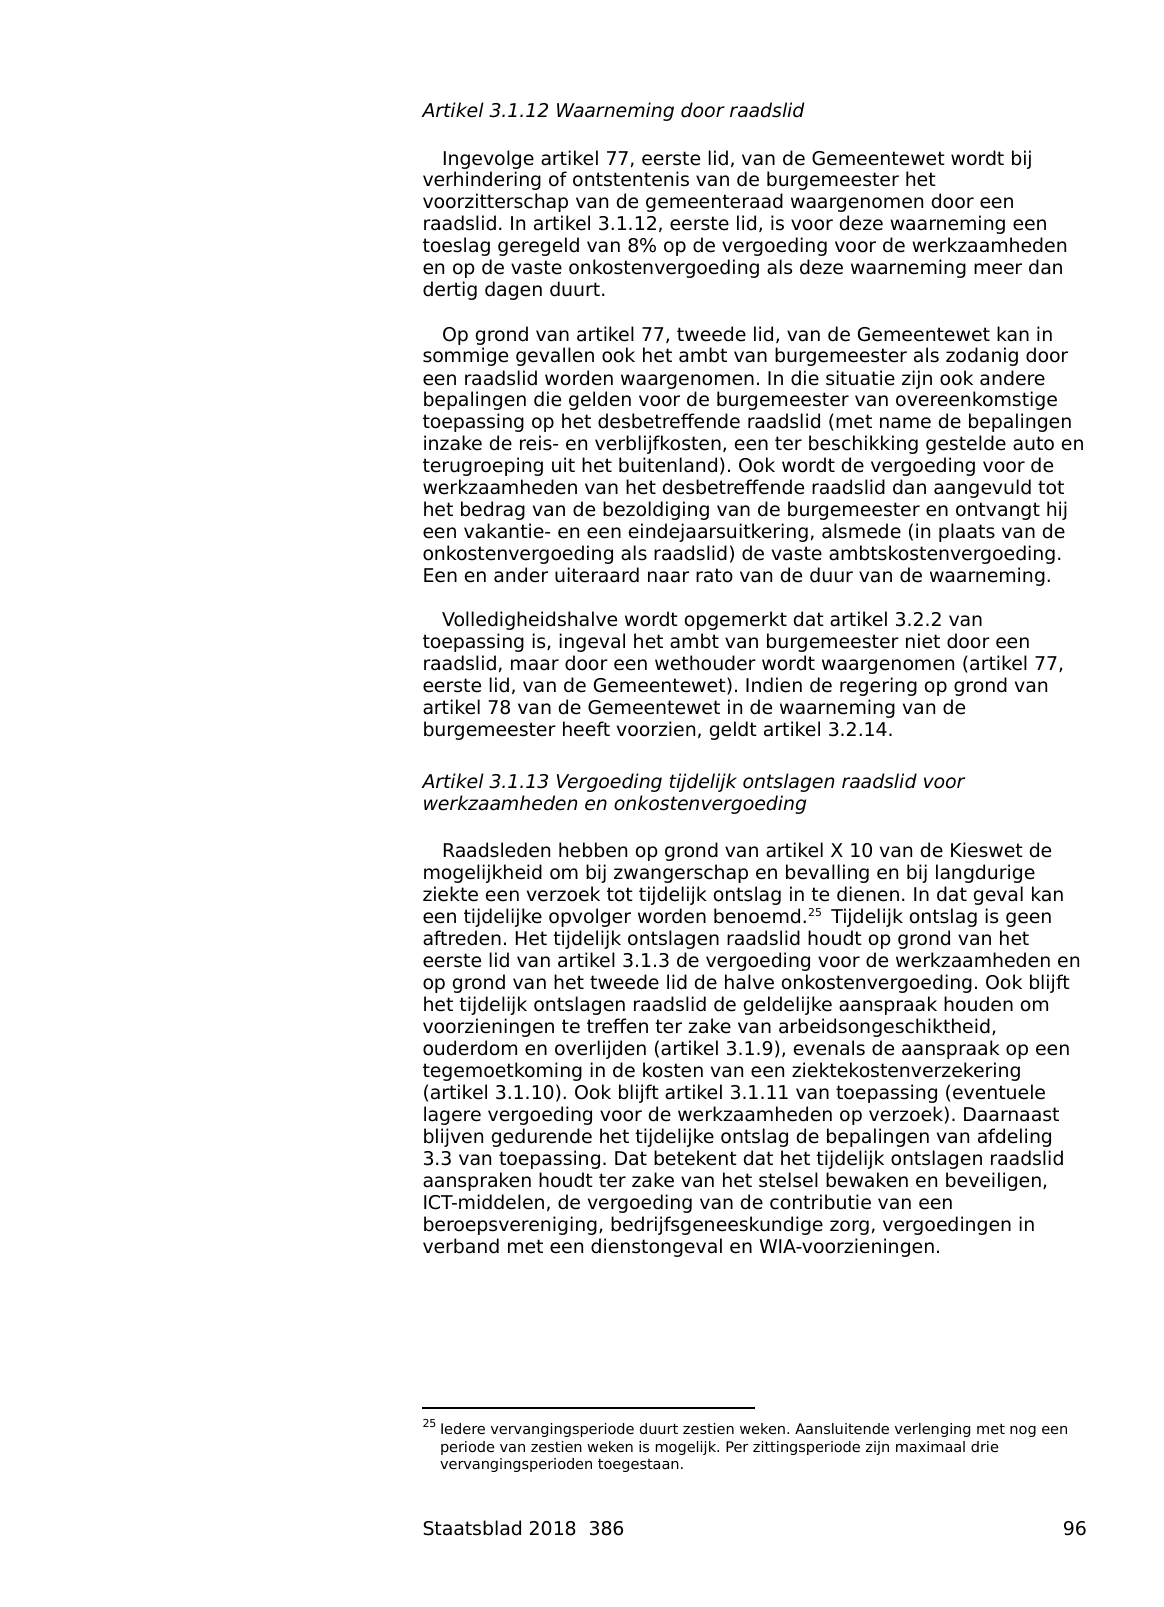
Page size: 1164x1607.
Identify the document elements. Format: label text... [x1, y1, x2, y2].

subtitle Artikel 3.1.13 Vergoeding tijdelijk ontslagen raadslid voor werkzaamheden en onkostenvergoeding [422, 771, 1087, 815]
subtitle Artikel 3.1.12 Waarneming door raadslid [422, 100, 1087, 122]
text Volledigheidshalve wordt opgemerkt dat artikel 3.2.2 van toepassing is, ingeval het ambt van burgemeester niet door een raadslid, maar door een wethouder wordt waargenomen (artikel 77, eerste lid, van de Gemeentewet). Indien de regering op grond van artikel 78 van de Gemeentewet in de waarneming van de burgemeester heeft voorzien, geldt artikel 3.2.14. [422, 609, 1087, 741]
text Op grond van artikel 77, tweede lid, van de Gemeentewet kan in sommige gevallen ook het ambt van burgemeester als zodanig door een raadslid worden waargenomen. In die situatie zijn ook andere bepalingen die gelden voor de burgemeester van overeenkomstige toepassing op het desbetreffende raadslid (met name de bepalingen inzake de reis- en verblijfkosten, een ter beschikking gestelde auto en terugroeping uit het buitenland). Ook wordt de vergoeding voor de werkzaamheden van het desbetreffende raadslid dan aangevuld tot het bedrag van de bezoldiging van de burgemeester en ontvangt hij een vakantie- en een eindejaarsuitkering, alsmede (in plaats van de onkostenvergoeding als raadslid) de vaste ambtskostenvergoeding. Een en ander uiteraard naar rato van de duur van de waarneming. [422, 323, 1087, 587]
text Raadsleden hebben op grond van artikel X 10 van de Kieswet de mogelijkheid om bij zwangerschap en bevalling en bij langdurige ziekte een verzoek tot tijdelijk ontslag in te dienen. In dat geval kan een tijdelijke opvolger worden benoemd. Tijdelijk ontslag is geen aftreden. Het tijdelijk ontslagen raadslid houdt op grond van het eerste lid van artikel 3.1.3 de vergoeding voor de werkzaamheden en op grond van het tweede lid de halve onkostenvergoeding. Ook blijft het tijdelijk ontslagen raadslid de geldelijke aanspraak houden om voorzieningen te treffen ter zake van arbeidsongeschiktheid, ouderdom en overlijden (artikel 3.1.9), evenals de aanspraak op een tegemoetkoming in de kosten van een ziektekostenverzekering (artikel 3.1.10). Ook blijft artikel 3.1.11 van toepassing (eventuele lagere vergoeding voor de werkzaamheden op verzoek). Daarnaast blijven gedurende het tijdelijke ontslag de bepalingen van afdeling 3.3 van toepassing. Dat betekent dat het tijdelijk ontslagen raadslid aanspraken houdt ter zake van het stelsel bewaken en beveiligen, ICT-middelen, de vergoeding van de contributie van een beroepsvereniging, bedrijfsgeneeskundige zorg, vergoedingen in verband met een dienstongeval en WIA-voorzieningen. [422, 840, 1087, 1258]
text Iedere vervangingsperiode duurt zestien weken. Aansluitende verlenging met nog een periode van zestien weken is mogelijk. Per zittingsperiode zijn maximaal drie vervangingsperioden toegestaan. [422, 1417, 1087, 1473]
text Ingevolge artikel 77, eerste lid, van de Gemeentewet wordt bij verhindering of ontstentenis van de burgemeester het voorzitterschap van de gemeenteraad waargenomen door een raadslid. In artikel 3.1.12, eerste lid, is voor deze waarneming een toeslag geregeld van 8% op de vergoeding voor de werkzaamheden en op de vaste onkostenvergoeding als deze waarneming meer dan dertig dagen duurt. [422, 147, 1087, 301]
